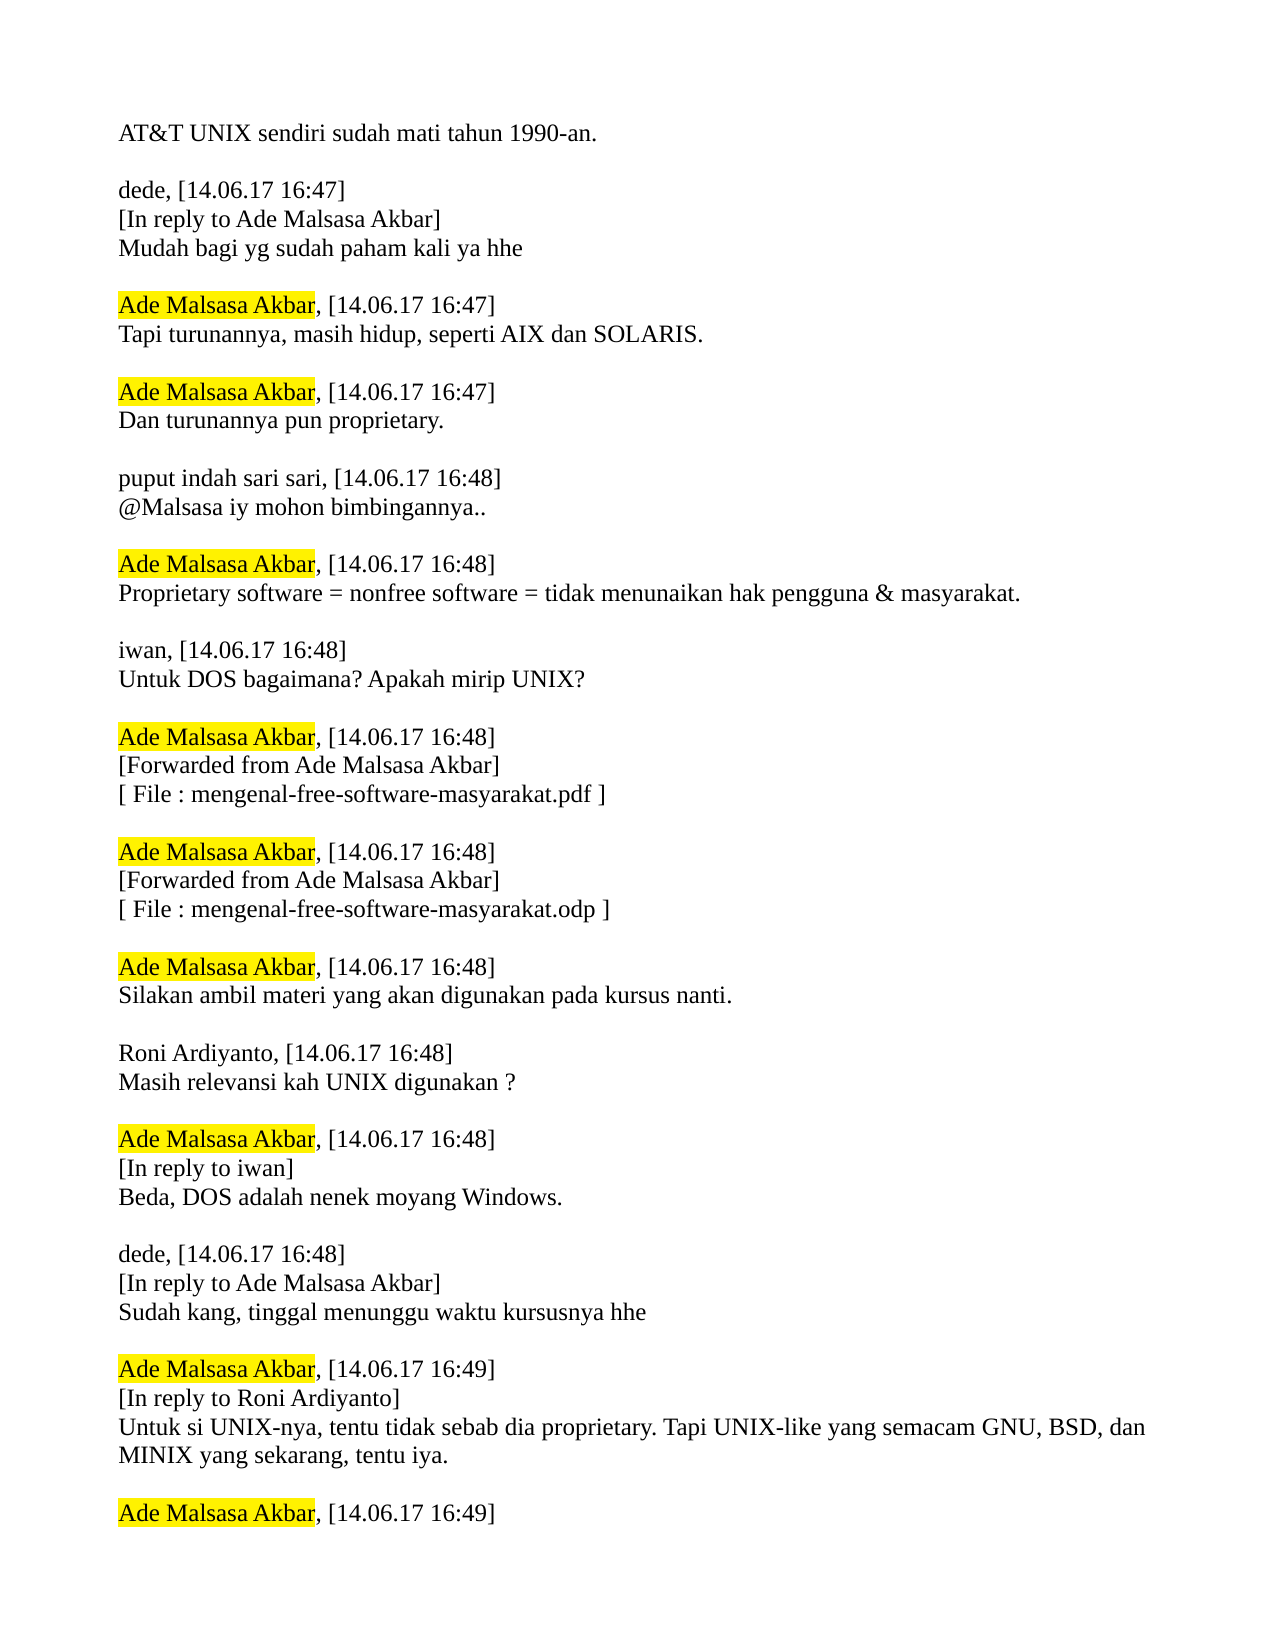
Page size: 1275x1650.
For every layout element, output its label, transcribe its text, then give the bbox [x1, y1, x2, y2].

text Ade Malsasa Akbar, [14.06.17 16:48] [118, 549, 1157, 578]
text Roni Ardiyanto, [14.06.17 16:48] [118, 1038, 1157, 1067]
text Ade Malsasa Akbar, [14.06.17 16:49] [118, 1498, 1157, 1527]
text Mudah bagi yg sudah paham kali ya hhe [118, 233, 1157, 262]
text Ade Malsasa Akbar, [14.06.17 16:49] [118, 1354, 1157, 1383]
text [In reply to Roni Ardiyanto] [118, 1383, 1157, 1412]
text Untuk DOS bagaimana? Apakah mirip UNIX? [118, 664, 1157, 693]
text [In reply to iwan] [118, 1153, 1157, 1182]
text [In reply to Ade Malsasa Akbar] [118, 1268, 1157, 1297]
text dede, [14.06.17 16:47] [118, 176, 1157, 204]
text Dan turunannya pun proprietary. [118, 406, 1157, 434]
text Untuk si UNIX-nya, tentu tidak sebab dia proprietary. Tapi UNIX-like yang semacam GNU, BSD, dan MINIX yang sekarang, tentu iya. [118, 1412, 1157, 1469]
text Tapi turunannya, masih hidup, seperti AIX dan SOLARIS. [118, 319, 1157, 348]
text [Forwarded from Ade Malsasa Akbar] [118, 866, 1157, 894]
text [In reply to Ade Malsasa Akbar] [118, 204, 1157, 233]
text [ File : mengenal-free-software-masyarakat.odp ] [118, 894, 1157, 923]
text Silakan ambil materi yang akan digunakan pada kursus nanti. [118, 981, 1157, 1009]
text Ade Malsasa Akbar, [14.06.17 16:48] [118, 952, 1157, 981]
text Ade Malsasa Akbar, [14.06.17 16:48] [118, 722, 1157, 751]
text [ File : mengenal-free-software-masyarakat.pdf ] [118, 779, 1157, 808]
text Ade Malsasa Akbar, [14.06.17 16:48] [118, 1124, 1157, 1153]
text puput indah sari sari, [14.06.17 16:48] [118, 463, 1157, 492]
text Beda, DOS adalah nenek moyang Windows. [118, 1182, 1157, 1211]
text Masih relevansi kah UNIX digunakan ? [118, 1067, 1157, 1096]
text Proprietary software = nonfree software = tidak menunaikan hak pengguna & masyarakat. [118, 578, 1157, 607]
text Ade Malsasa Akbar, [14.06.17 16:47] [118, 291, 1157, 319]
text [Forwarded from Ade Malsasa Akbar] [118, 751, 1157, 779]
text dede, [14.06.17 16:48] [118, 1239, 1157, 1268]
text @Malsasa iy mohon bimbingannya.. [118, 492, 1157, 521]
text Ade Malsasa Akbar, [14.06.17 16:48] [118, 837, 1157, 866]
text Sudah kang, tinggal menunggu waktu kursusnya hhe [118, 1297, 1157, 1326]
text Ade Malsasa Akbar, [14.06.17 16:47] [118, 377, 1157, 406]
text AT&T UNIX sendiri sudah mati tahun 1990-an. [118, 118, 1157, 147]
text iwan, [14.06.17 16:48] [118, 636, 1157, 664]
